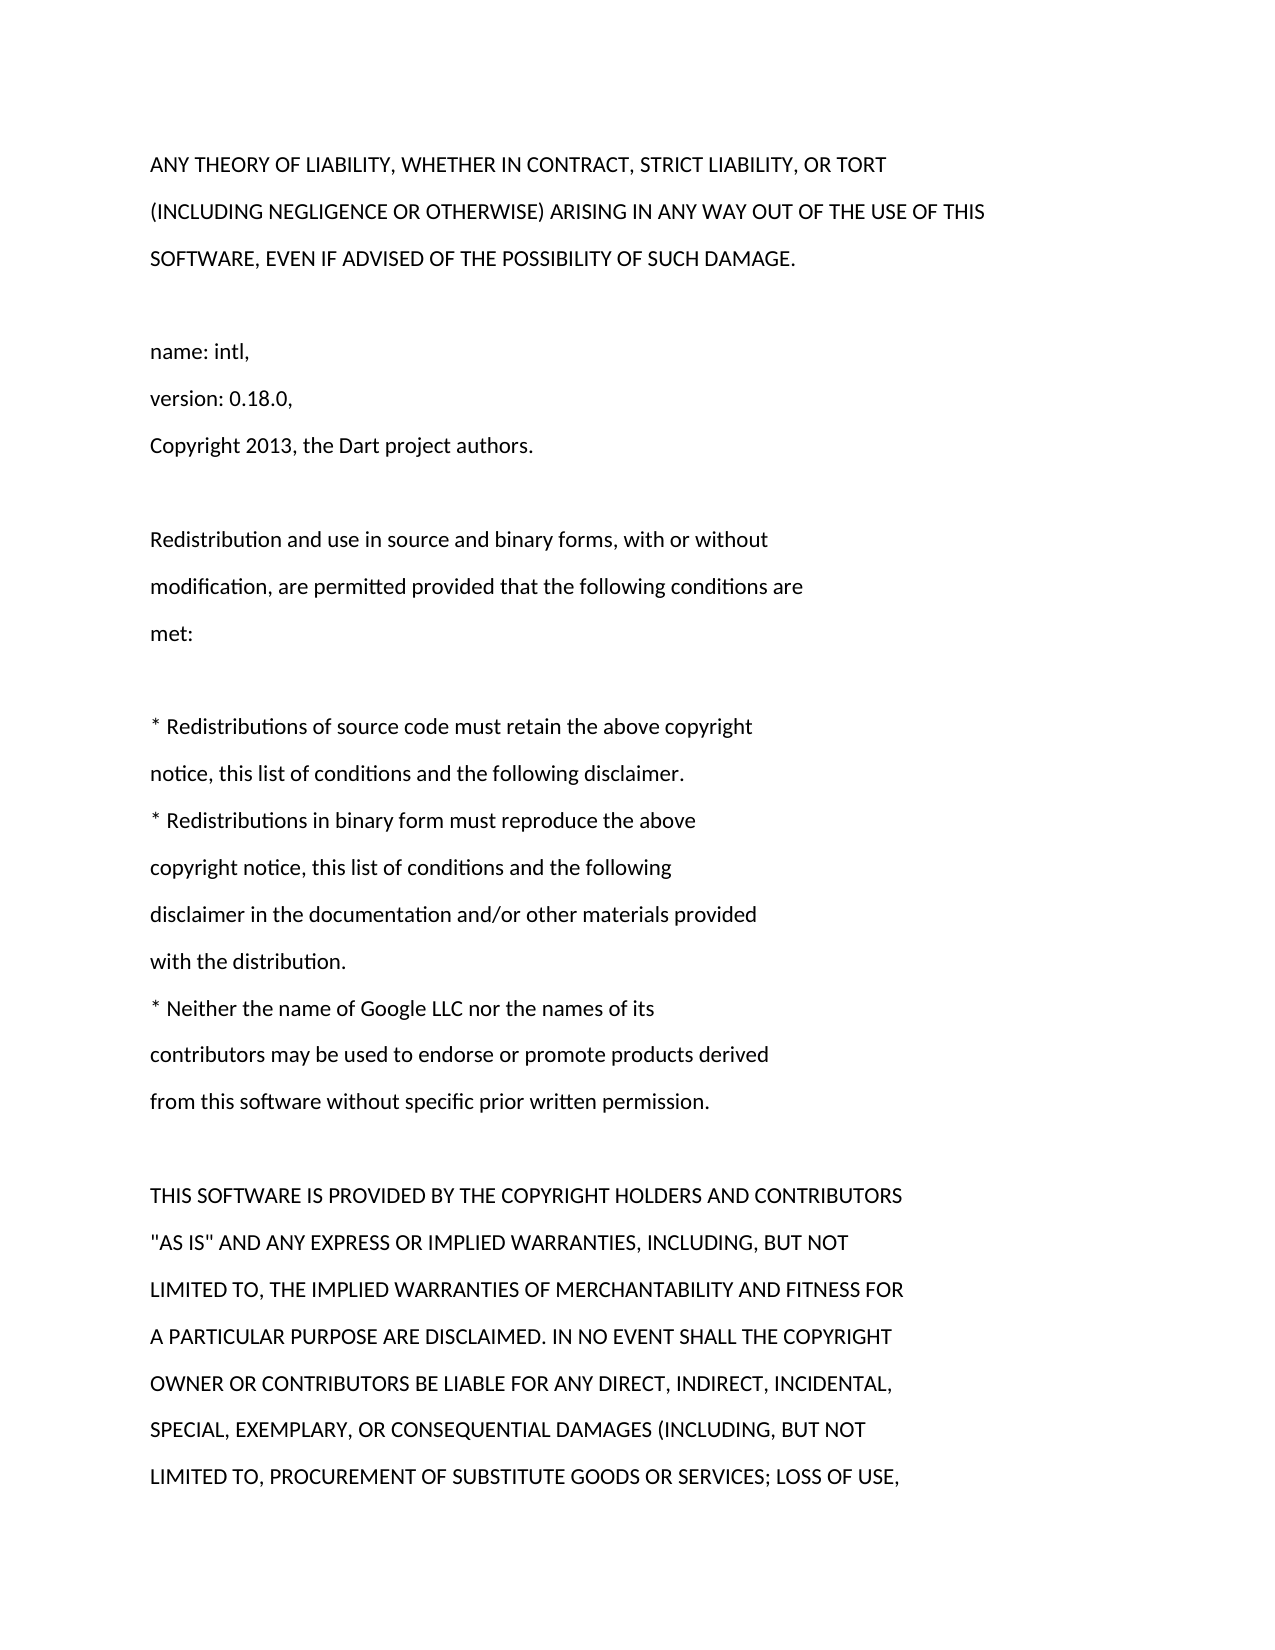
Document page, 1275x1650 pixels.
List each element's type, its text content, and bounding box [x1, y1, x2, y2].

text SOFTWARE, EVEN IF ADVISED OF THE POSSIBILITY OF SUCH DAMAGE. [150, 244, 1125, 272]
text version: 0.18.0, [150, 384, 1125, 412]
text LIMITED TO, THE IMPLIED WARRANTIES OF MERCHANTABILITY AND FITNESS FOR [150, 1275, 1125, 1303]
text A PARTICULAR PURPOSE ARE DISCLAIMED. IN NO EVENT SHALL THE COPYRIGHT [150, 1322, 1125, 1350]
text copyright notice, this list of conditions and the following [150, 853, 1125, 881]
text SPECIAL, EXEMPLARY, OR CONSEQUENTIAL DAMAGES (INCLUDING, BUT NOT [150, 1416, 1125, 1444]
text modification, are permitted provided that the following conditions are [150, 572, 1125, 600]
text ANY THEORY OF LIABILITY, WHETHER IN CONTRACT, STRICT LIABILITY, OR TORT [150, 150, 1125, 178]
text with the distribution. [150, 947, 1125, 975]
text * Redistributions of source code must retain the above copyright [150, 712, 1125, 741]
text contributors may be used to endorse or promote products derived [150, 1041, 1125, 1069]
text from this software without specific prior written permission. [150, 1087, 1125, 1116]
text THIS SOFTWARE IS PROVIDED BY THE COPYRIGHT HOLDERS AND CONTRIBUTORS [150, 1181, 1125, 1209]
text "AS IS" AND ANY EXPRESS OR IMPLIED WARRANTIES, INCLUDING, BUT NOT [150, 1228, 1125, 1256]
text * Neither the name of Google LLC nor the names of its [150, 994, 1125, 1022]
text Copyright 2013, the Dart project authors. [150, 431, 1125, 459]
text Redistribution and use in source and binary forms, with or without [150, 525, 1125, 553]
text (INCLUDING NEGLIGENCE OR OTHERWISE) ARISING IN ANY WAY OUT OF THE USE OF THIS [150, 197, 1125, 225]
text met: [150, 619, 1125, 647]
text LIMITED TO, PROCUREMENT OF SUBSTITUTE GOODS OR SERVICES; LOSS OF USE, [150, 1462, 1125, 1491]
text name: intl, [150, 337, 1125, 366]
text disclaimer in the documentation and/or other materials provided [150, 900, 1125, 928]
text OWNER OR CONTRIBUTORS BE LIABLE FOR ANY DIRECT, INDIRECT, INCIDENTAL, [150, 1369, 1125, 1397]
text notice, this list of conditions and the following disclaimer. [150, 759, 1125, 787]
text * Redistributions in binary form must reproduce the above [150, 806, 1125, 834]
